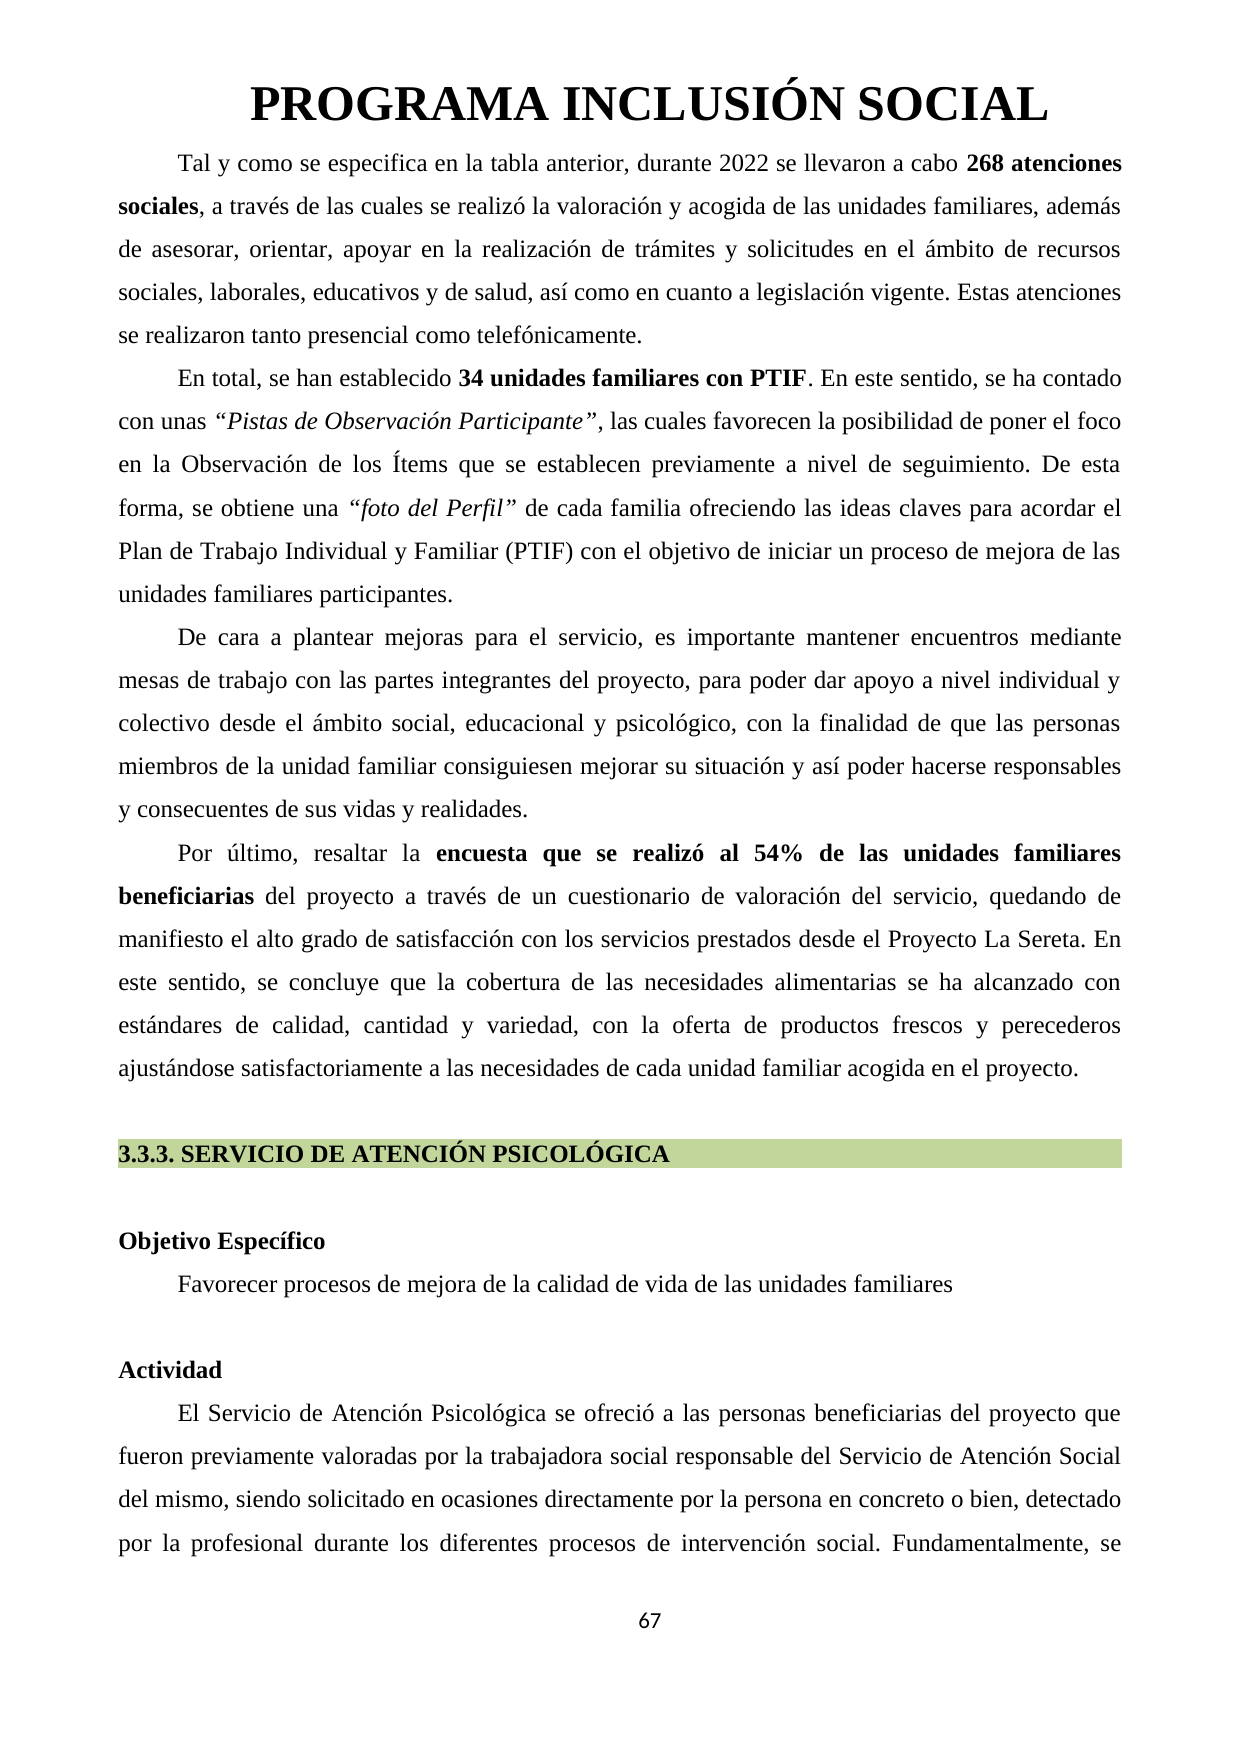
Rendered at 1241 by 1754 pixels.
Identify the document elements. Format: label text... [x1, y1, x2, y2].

text Por último, resaltar la encuesta que se realizó al 54% de las unidades familiares beneficiarias del proyecto a través de un cuestionario de valoración del servicio, quedando de manifiesto el alto grado de satisfacción con los servicios prestados desde el Proyecto La Sereta. En este sentido, se concluye que la cobertura de las necesidades alimentarias se ha alcanzado con estándares de calidad, cantidad y variedad, con la oferta de productos frescos y perecederos ajustándose satisfactoriamente a las necesidades de cada unidad familiar acogida en el proyecto. [118, 838, 1122, 1082]
text Actividad [118, 1355, 1122, 1384]
text Objetivo Específico [118, 1226, 1122, 1254]
text 3.3.3. SERVICIO DE ATENCIÓN PSICOLÓGICA [118, 1139, 1122, 1168]
text El Servicio de Atención Psicológica se ofreció a las personas beneficiarias del proyecto que fueron previamente valoradas por la trabajadora social responsable del Servicio de Atención Social del mismo, siendo solicitado en ocasiones directamente por la persona en concreto o bien, detectado por la profesional durante los diferentes procesos de intervención social. Fundamentalmente, se [118, 1398, 1122, 1556]
text De cara a plantear mejoras para el servicio, es importante mantener encuentros mediante mesas de trabajo con las partes integrantes del proyecto, para poder dar apoyo a nivel individual y colectivo desde el ámbito social, educacional y psicológico, con la finalidad de que las personas miembros de la unidad familiar consiguiesen mejorar su situación y así poder hacerse responsables y consecuentes de sus vidas y realidades. [118, 622, 1122, 823]
text En total, se han establecido 34 unidades familiares con PTIF. En este sentido, se ha contado con unas “Pistas de Observación Participante”, las cuales favorecen la posibilidad de poner el foco en la Observación de los Ítems que se establecen previamente a nivel de seguimiento. De esta forma, se obtiene una “foto del Perfil” de cada familia ofreciendo las ideas claves para acordar el Plan de Trabajo Individual y Familiar (PTIF) con el objetivo de iniciar un proceso de mejora de las unidades familiares participantes. [118, 363, 1122, 608]
text Tal y como se especifica en la tabla anterior, durante 2022 se llevaron a cabo 268 atenciones sociales, a través de las cuales se realizó la valoración y acogida de las unidades familiares, además de asesorar, orientar, apoyar en la realización de trámites y solicitudes en el ámbito de recursos sociales, laborales, educativos y de salud, así como en cuanto a legislación vigente. Estas atenciones se realizaron tanto presencial como telefónicamente. [118, 148, 1122, 349]
text Favorecer procesos de mejora de la calidad de vida de las unidades familiares [118, 1269, 1122, 1298]
